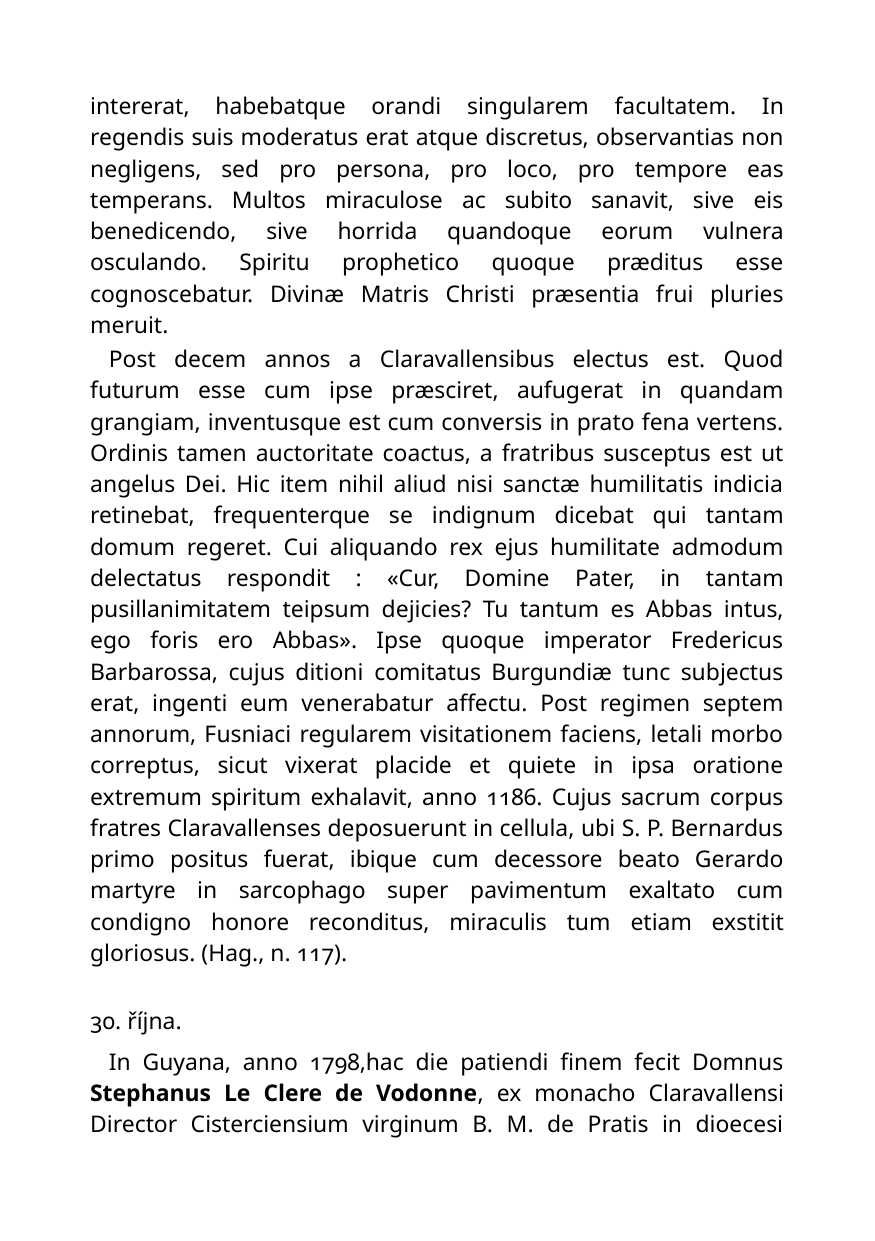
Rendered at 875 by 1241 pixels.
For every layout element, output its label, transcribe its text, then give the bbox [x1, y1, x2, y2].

text Post decem annos a Claravallensibus electus est. Quod futurum esse cum ipse præsciret, aufugerat in quandam grangiam, inventusque est cum conversis in prato fena vertens. Ordinis tamen auctoritate coactus, a fratribus susceptus est ut angelus Dei. Hic item nihil aliud nisi sanctæ humilitatis indicia retinebat, frequenterque se indignum dicebat qui tantam domum regeret. Cui aliquando rex ejus humilitate admodum delectatus respondit : «Cur, Domine Pater, in tantam pusillanimitatem teipsum dejicies? Tu tantum es Abbas intus, ego foris ero Abbas». Ipse quoque imperator Fredericus Barbarossa, cujus ditioni comitatus Burgundiæ tunc subjectus erat, ingenti eum venerabatur affectu. Post regimen septem annorum, Fusniaci regularem visitationem faciens, letali morbo correptus, sicut vixerat placide et quiete in ipsa oratione extremum spiritum exhalavit, anno 1186. Cujus sacrum corpus fratres Claravallenses deposuerunt in cellula, ubi S. P. Bernardus primo positus fuerat, ibique cum decessore beato Gerardo martyre in sarcophago super pavimentum exaltato cum condigno honore reconditus, mira­culis tum etiam exstitit gloriosus. (Hag., n. 117). [90, 343, 784, 968]
text In Guyana, anno 1798,hac die patiendi finem fecit Domnus Stephanus Le Clere de Vodonne, ex monacho Claravallensi Director Cisterciensium virginum B. M. de Pratis in dioecesi [90, 1046, 784, 1139]
text 30. října. [90, 1005, 784, 1037]
text intererat, habebatque orandi sin­gularem facultatem. In regendis suis moderatus erat atque discretus, observantias non negligens, sed pro persona, pro loco, pro tempore eas temperans. Multos miraculose ac subito sanavit, sive eis benedicendo, sive horrida quandoque eorum vulnera osculando. Spiritu prophetico quoque præditus esse cognoscebatur. Divinæ Matris Christi præsentia frui pluries meruit. [90, 90, 784, 340]
